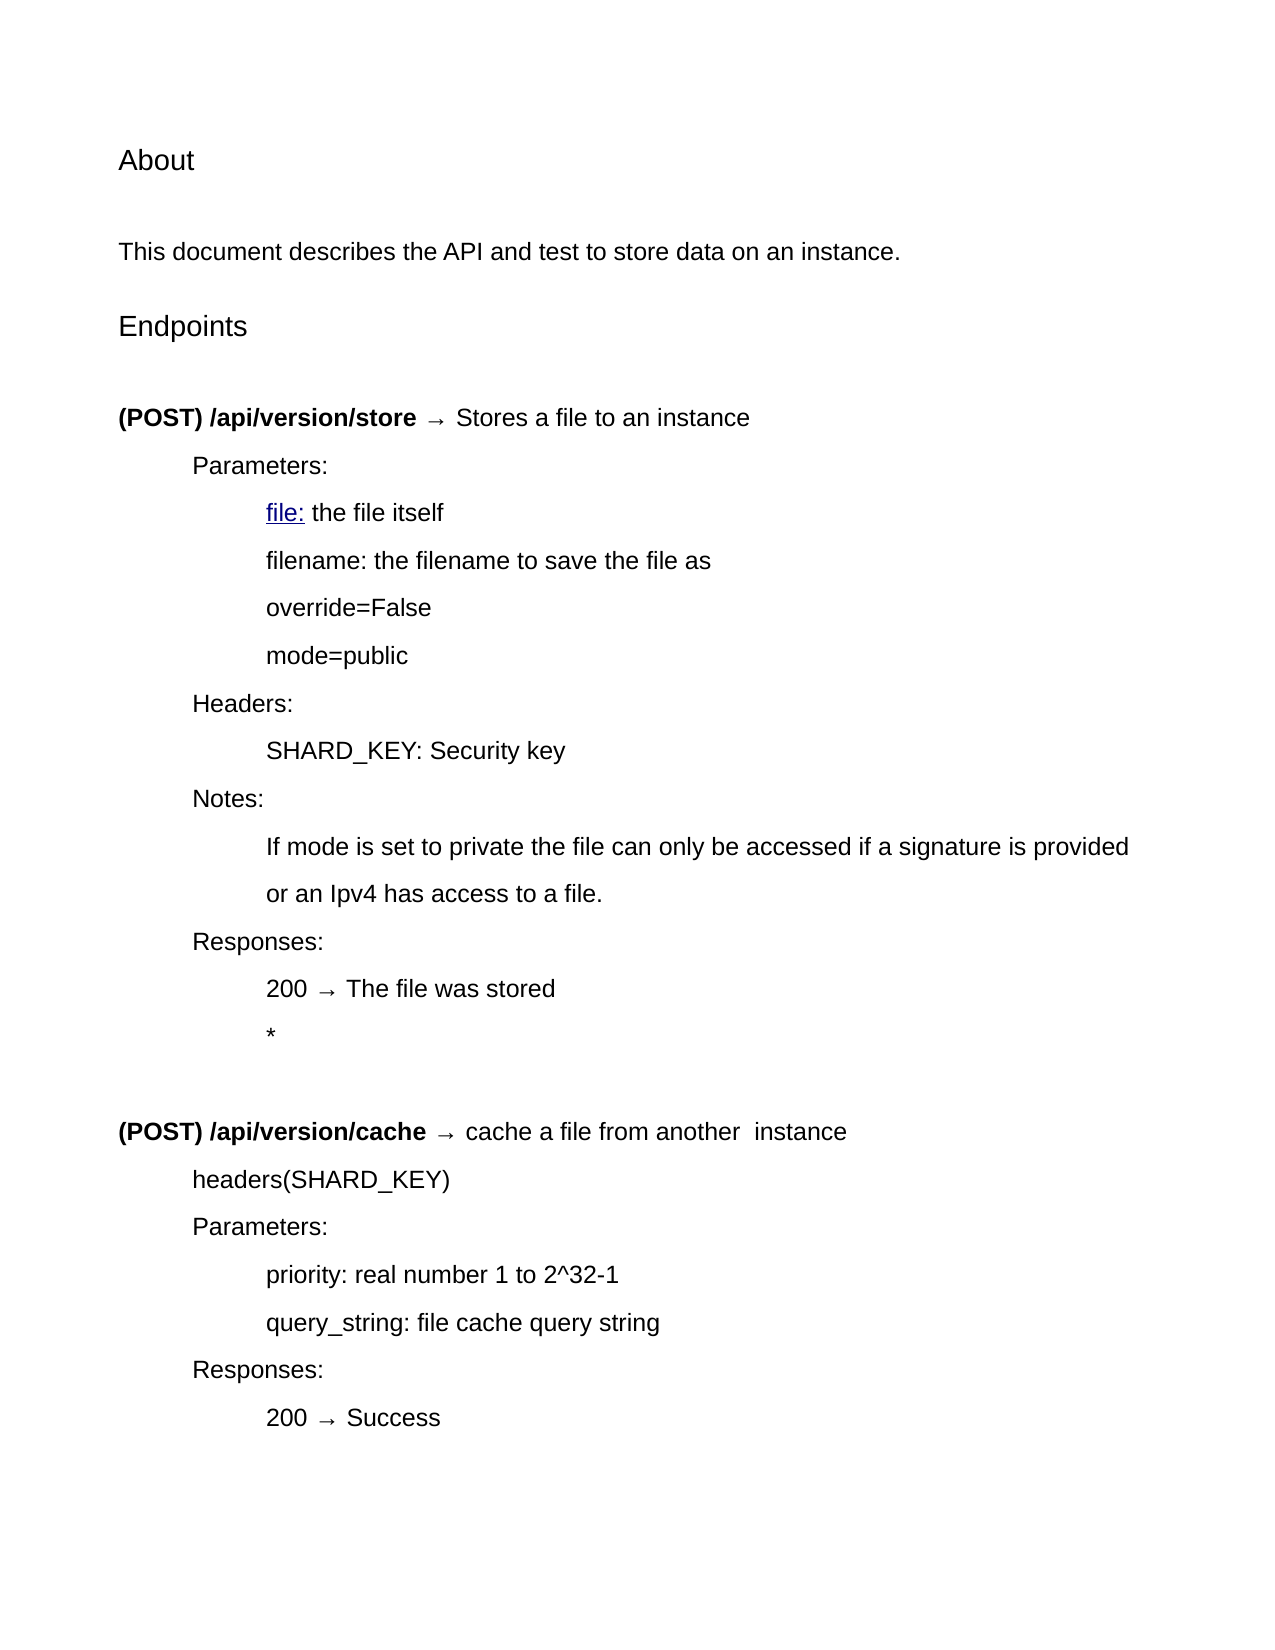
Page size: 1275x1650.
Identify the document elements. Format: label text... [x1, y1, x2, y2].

text Notes: [118, 784, 1157, 813]
text 200 → The file was stored [118, 974, 1157, 1003]
text Parameters: [118, 451, 1157, 479]
text priority: real number 1 to 2^32-1 [118, 1260, 1157, 1289]
text Responses: [118, 1355, 1157, 1384]
text Headers: [118, 689, 1157, 717]
text (POST) /api/version/cache → cache a file from another instance [118, 1117, 1157, 1146]
text 200 → Success [118, 1403, 1157, 1431]
text Parameters: [118, 1212, 1157, 1241]
text filename: the filename to save the file as [118, 546, 1157, 574]
text (POST) /api/version/store → Stores a file to an instance [118, 403, 1157, 432]
text override=False [118, 593, 1157, 622]
text or an Ipv4 has access to a file. [118, 879, 1157, 908]
text file: the file itself [118, 498, 1157, 527]
text mode=public [118, 641, 1157, 670]
text SHARD_KEY: Security key [118, 736, 1157, 765]
text headers(SHARD_KEY) [118, 1165, 1157, 1193]
text Responses: [118, 927, 1157, 955]
text If mode is set to private the file can only be accessed if a signature is provided [118, 831, 1157, 860]
subtitle Endpoints [118, 309, 1157, 343]
subtitle About [118, 143, 1157, 177]
text * [118, 1022, 1157, 1051]
text This document describes the API and test to store data on an instance. [118, 237, 1157, 266]
text query_string: file cache query string [118, 1307, 1157, 1336]
